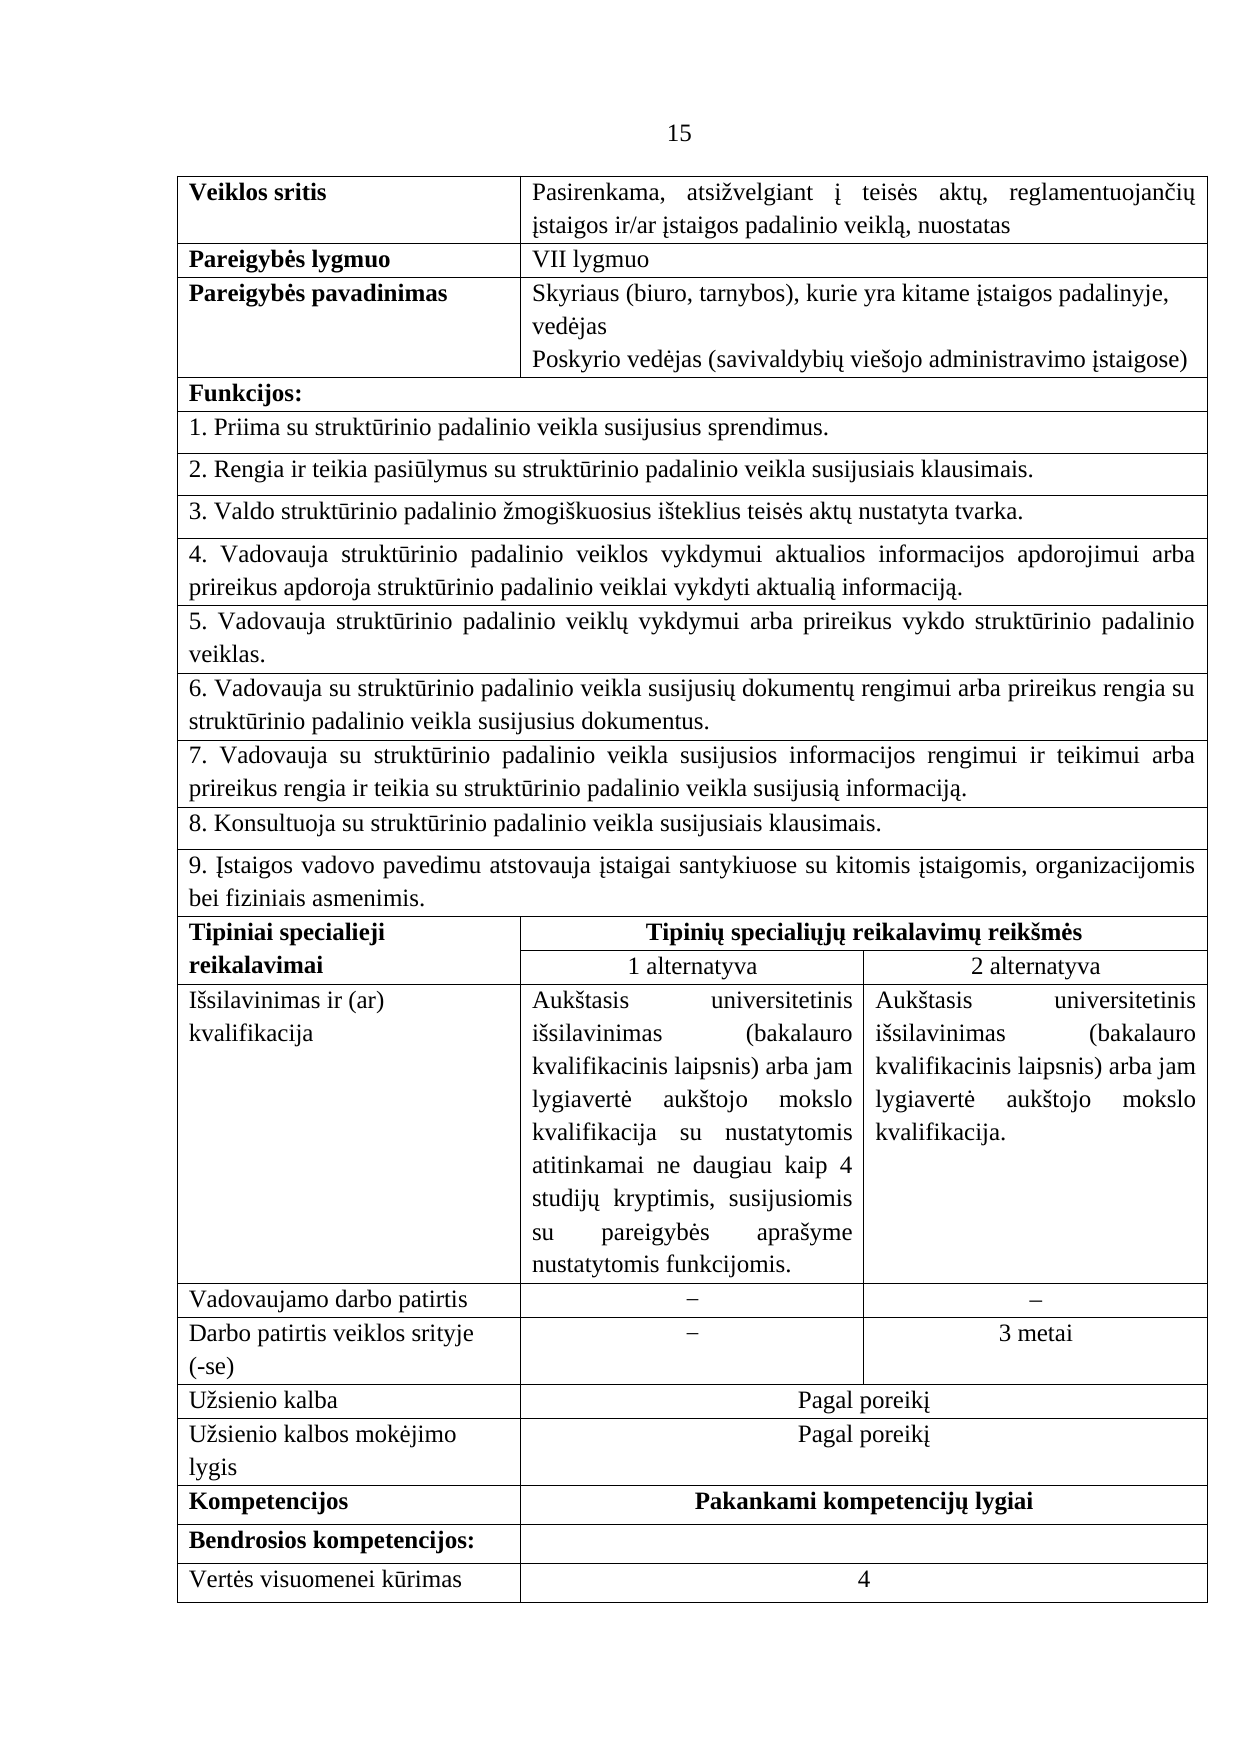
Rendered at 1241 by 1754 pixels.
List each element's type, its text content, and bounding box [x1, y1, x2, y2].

table_cell Darbo patirtis veiklos srityje (-se) [178, 1318, 520, 1384]
table_cell 1. Priima su struktūrinio padalinio veikla susijusius sprendimus. [178, 412, 1207, 453]
table_cell 8. Konsultuoja su struktūrinio padalinio veikla susijusiais klausimais. [178, 808, 1207, 849]
table_cell VII lygmuo [521, 244, 1207, 277]
table_cell 4. Vadovauja struktūrinio padalinio veiklos vykdymui aktualios informacijos apdorojimui arba prireikus apdoroja struktūrinio padalinio veiklai vykdyti aktualią informaciją. [178, 539, 1207, 605]
table_cell [521, 1525, 1207, 1563]
table_cell 5. Vadovauja struktūrinio padalinio veiklų vykdymui arba prireikus vykdo struktūrinio padalinio veiklas. [178, 606, 1207, 672]
table_cell Pagal poreikį [521, 1419, 1207, 1485]
table_cell Užsienio kalbos mokėjimo lygis [178, 1419, 520, 1485]
table_cell Tipiniai specialieji reikalavimai [178, 917, 520, 984]
table_cell 2. Rengia ir teikia pasiūlymus su struktūrinio padalinio veikla susijusiais klausimais. [178, 454, 1207, 495]
table_cell – [521, 1318, 863, 1384]
table_cell 1 alternatyva [521, 951, 863, 984]
table_cell Pareigybės pavadinimas [178, 278, 520, 377]
table_cell 4 [521, 1564, 1207, 1602]
table_cell Funkcijos: [178, 378, 1207, 411]
table_header Pasirenkama, atsižvelgiant į teisės aktų, reglamentuojančių įstaigos ir/ar įstaigos padalinio veiklą, nuostatas [521, 177, 1207, 243]
table_cell Tipinių specialiųjų reikalavimų reikšmės [521, 917, 1207, 950]
table_cell Užsienio kalba [178, 1385, 520, 1418]
table_cell Skyriaus (biuro, tarnybos), kurie yra kitame įstaigos padalinyje, vedėjas Poskyrio vedėjas (savivaldybių viešojo administravimo įstaigose) [521, 278, 1207, 377]
table_cell Vertės visuomenei kūrimas [178, 1564, 520, 1602]
table_cell 3. Valdo struktūrinio padalinio žmogiškuosius išteklius teisės aktų nustatyta tvarka. [178, 496, 1207, 538]
table_cell Pagal poreikį [521, 1385, 1207, 1418]
table_cell – [864, 1284, 1207, 1317]
table_cell 6. Vadovauja su struktūrinio padalinio veikla susijusių dokumentų rengimui arba prireikus rengia su struktūrinio padalinio veikla susijusius dokumentus. [178, 674, 1207, 739]
table_cell 2 alternatyva [864, 951, 1207, 984]
table_cell 3 metai [864, 1318, 1207, 1384]
table_cell Aukštasis universitetinis išsilavinimas (bakalauro kvalifikacinis laipsnis) arba jam lygiavertė aukštojo mokslo kvalifikacija su nustatytomis atitinkamai ne daugiau kaip 4 studijų kryptimis, susijusiomis su pareigybės aprašyme nustatytomis funkcijomis. [521, 985, 863, 1283]
table_cell Bendrosios kompetencijos: [178, 1525, 520, 1563]
table_cell Aukštasis universitetinis išsilavinimas (bakalauro kvalifikacinis laipsnis) arba jam lygiavertė aukštojo mokslo kvalifikacija. [864, 985, 1207, 1283]
table_cell 7. Vadovauja su struktūrinio padalinio veikla susijusios informacijos rengimui ir teikimui arba prireikus rengia ir teikia su struktūrinio padalinio veikla susijusią informaciją. [178, 741, 1207, 807]
table_cell Vadovaujamo darbo patirtis [178, 1284, 520, 1317]
table_cell 9. Įstaigos vadovo pavedimu atstovauja įstaigai santykiuose su kitomis įstaigomis, organizacijomis bei fiziniais asmenimis. [178, 850, 1207, 916]
table_cell Kompetencijos [178, 1486, 520, 1524]
table_cell Pareigybės lygmuo [178, 244, 520, 277]
table_header Veiklos sritis [178, 177, 520, 243]
table_cell – [521, 1284, 863, 1317]
table_cell Išsilavinimas ir (ar) kvalifikacija [178, 985, 520, 1283]
table_cell Pakankami kompetencijų lygiai [521, 1486, 1207, 1524]
